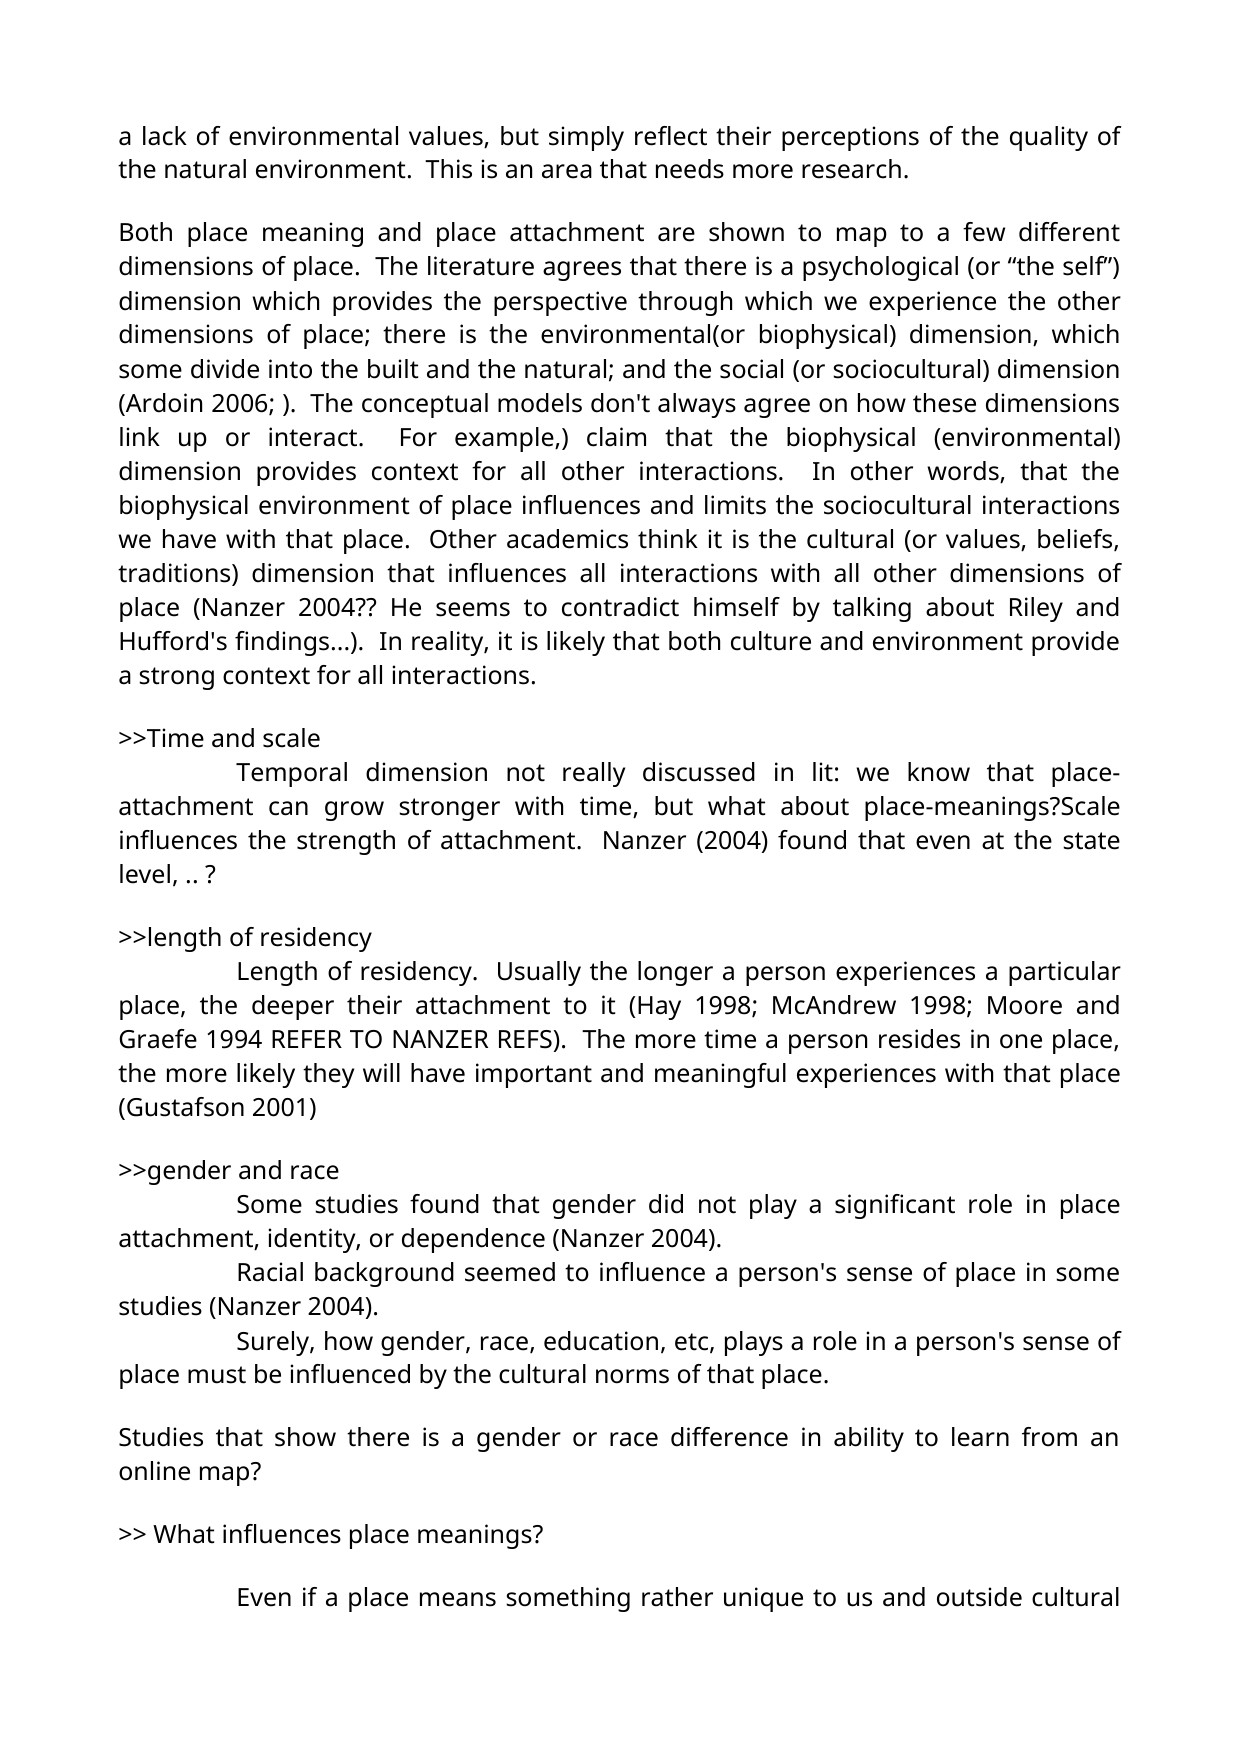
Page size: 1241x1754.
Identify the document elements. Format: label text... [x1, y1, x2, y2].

text >> What influences place meanings? [118, 1517, 1122, 1551]
text >>gender and race [118, 1153, 1122, 1187]
text >>Time and scale [118, 721, 1122, 755]
text Racial background seemed to influence a person's sense of place in some studies (Nanzer 2004). [118, 1255, 1122, 1323]
text Temporal dimension not really discussed in lit: we know that place-attachment can grow stronger with time, but what about place-meanings?Scale influences the strength of attachment. Nanzer (2004) found that even at the state level, .. ? [118, 755, 1122, 891]
text Surely, how gender, race, education, etc, plays a role in a person's sense of place must be influenced by the cultural norms of that place. [118, 1323, 1122, 1391]
text a lack of environmental values, but simply reflect their perceptions of the quality of the natural environment. This is an area that needs more research. [118, 118, 1122, 186]
text Length of residency. Usually the longer a person experiences a particular place, the deeper their attachment to it (Hay 1998; McAndrew 1998; Moore and Graefe 1994 REFER TO NANZER REFS). The more time a person resides in one place, the more likely they will have important and meaningful experiences with that place (Gustafson 2001) [118, 954, 1122, 1124]
text >>length of residency [118, 920, 1122, 954]
text Both place meaning and place attachment are shown to map to a few different dimensions of place. The literature agrees that there is a psychological (or “the self”) dimension which provides the perspective through which we experience the other dimensions of place; there is the environmental(or biophysical) dimension, which some divide into the built and the natural; and the social (or sociocultural) dimension (Ardoin 2006; ). The conceptual models don't always agree on how these dimensions link up or interact. For example,) claim that the biophysical (environmental) dimension provides context for all other interactions. In other words, that the biophysical environment of place influences and limits the sociocultural interactions we have with that place. Other academics think it is the cultural (or values, beliefs, traditions) dimension that influences all interactions with all other dimensions of place (Nanzer 2004?? He seems to contradict himself by talking about Riley and Hufford's findings...). In reality, it is likely that both culture and environment provide a strong context for all interactions. [118, 215, 1122, 692]
text Even if a place means something rather unique to us and outside cultural [118, 1580, 1122, 1614]
text Studies that show there is a gender or race difference in ability to learn from an online map? [118, 1420, 1122, 1488]
text Some studies found that gender did not play a significant role in place attachment, identity, or dependence (Nanzer 2004). [118, 1187, 1122, 1255]
